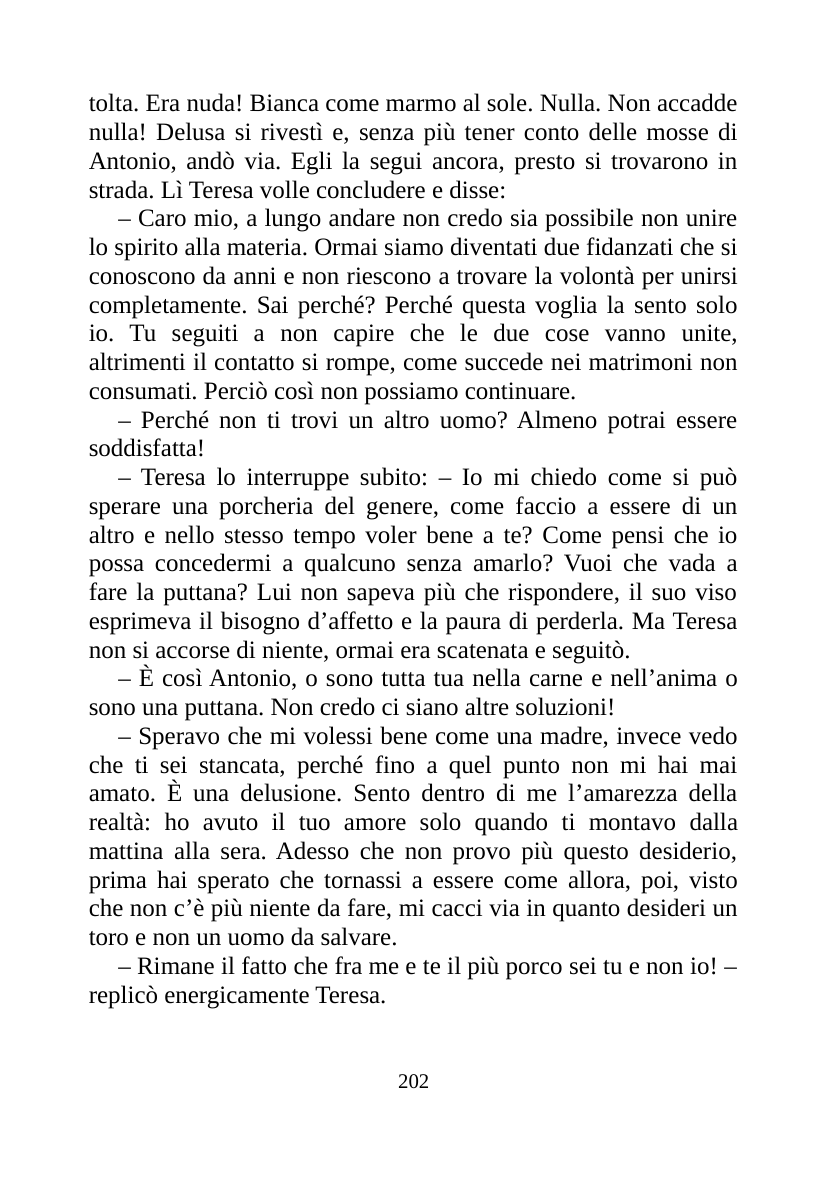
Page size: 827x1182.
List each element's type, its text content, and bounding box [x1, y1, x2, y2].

text – Caro mio, a lungo andare non credo sia possibile non unire lo spirito alla materia. Ormai siamo diventati due fidanzati che si conoscono da anni e non riescono a trovare la volontà per unirsi completamente. Sai perché? Perché questa voglia la sento solo io. Tu seguiti a non capire che le due cose vanno unite, altrimenti il contatto si rompe, come succede nei matrimoni non consumati. Perciò così non possiamo continuare. [88, 203, 738, 405]
text – Teresa lo interruppe subito: – Io mi chiedo come si può sperare una porcheria del genere, come faccio a essere di un altro e nello stesso tempo voler bene a te? Come pensi che io possa concedermi a qualcuno senza amarlo? Vuoi che vada a fare la puttana? Lui non sapeva più che rispondere, il suo viso esprimeva il bisogno d’affetto e la paura di perderla. Ma Teresa non si accorse di niente, ormai era scatenata e seguitò. [88, 462, 738, 663]
text – È così Antonio, o sono tutta tua nella carne e nell’anima o sono una puttana. Non credo ci siano altre soluzioni! [88, 663, 738, 721]
text – Speravo che mi volessi bene come una madre, invece vedo che ti sei stancata, perché fino a quel punto non mi hai mai amato. È una delusione. Sento dentro di me l’amarezza della realtà: ho avuto il tuo amore solo quando ti montavo dalla mattina alla sera. Adesso che non provo più questo desiderio, prima hai sperato che tornassi a essere come allora, poi, visto che non c’è più niente da fare, mi cacci via in quanto desideri un toro e non un uomo da salvare. [88, 721, 738, 951]
text tolta. Era nuda! Bianca come marmo al sole. Nulla. Non accadde nulla! Delusa si rivestì e, senza più tener conto delle mosse di Antonio, andò via. Egli la segui ancora, presto si trovarono in strada. Lì Teresa volle concludere e disse: [88, 88, 738, 203]
text – Perché non ti trovi un altro uomo? Almeno potrai essere soddisfatta! [88, 405, 738, 462]
text – Rimane il fatto che fra me e te il più porco sei tu e non io! – replicò energicamente Teresa. [88, 951, 738, 1008]
